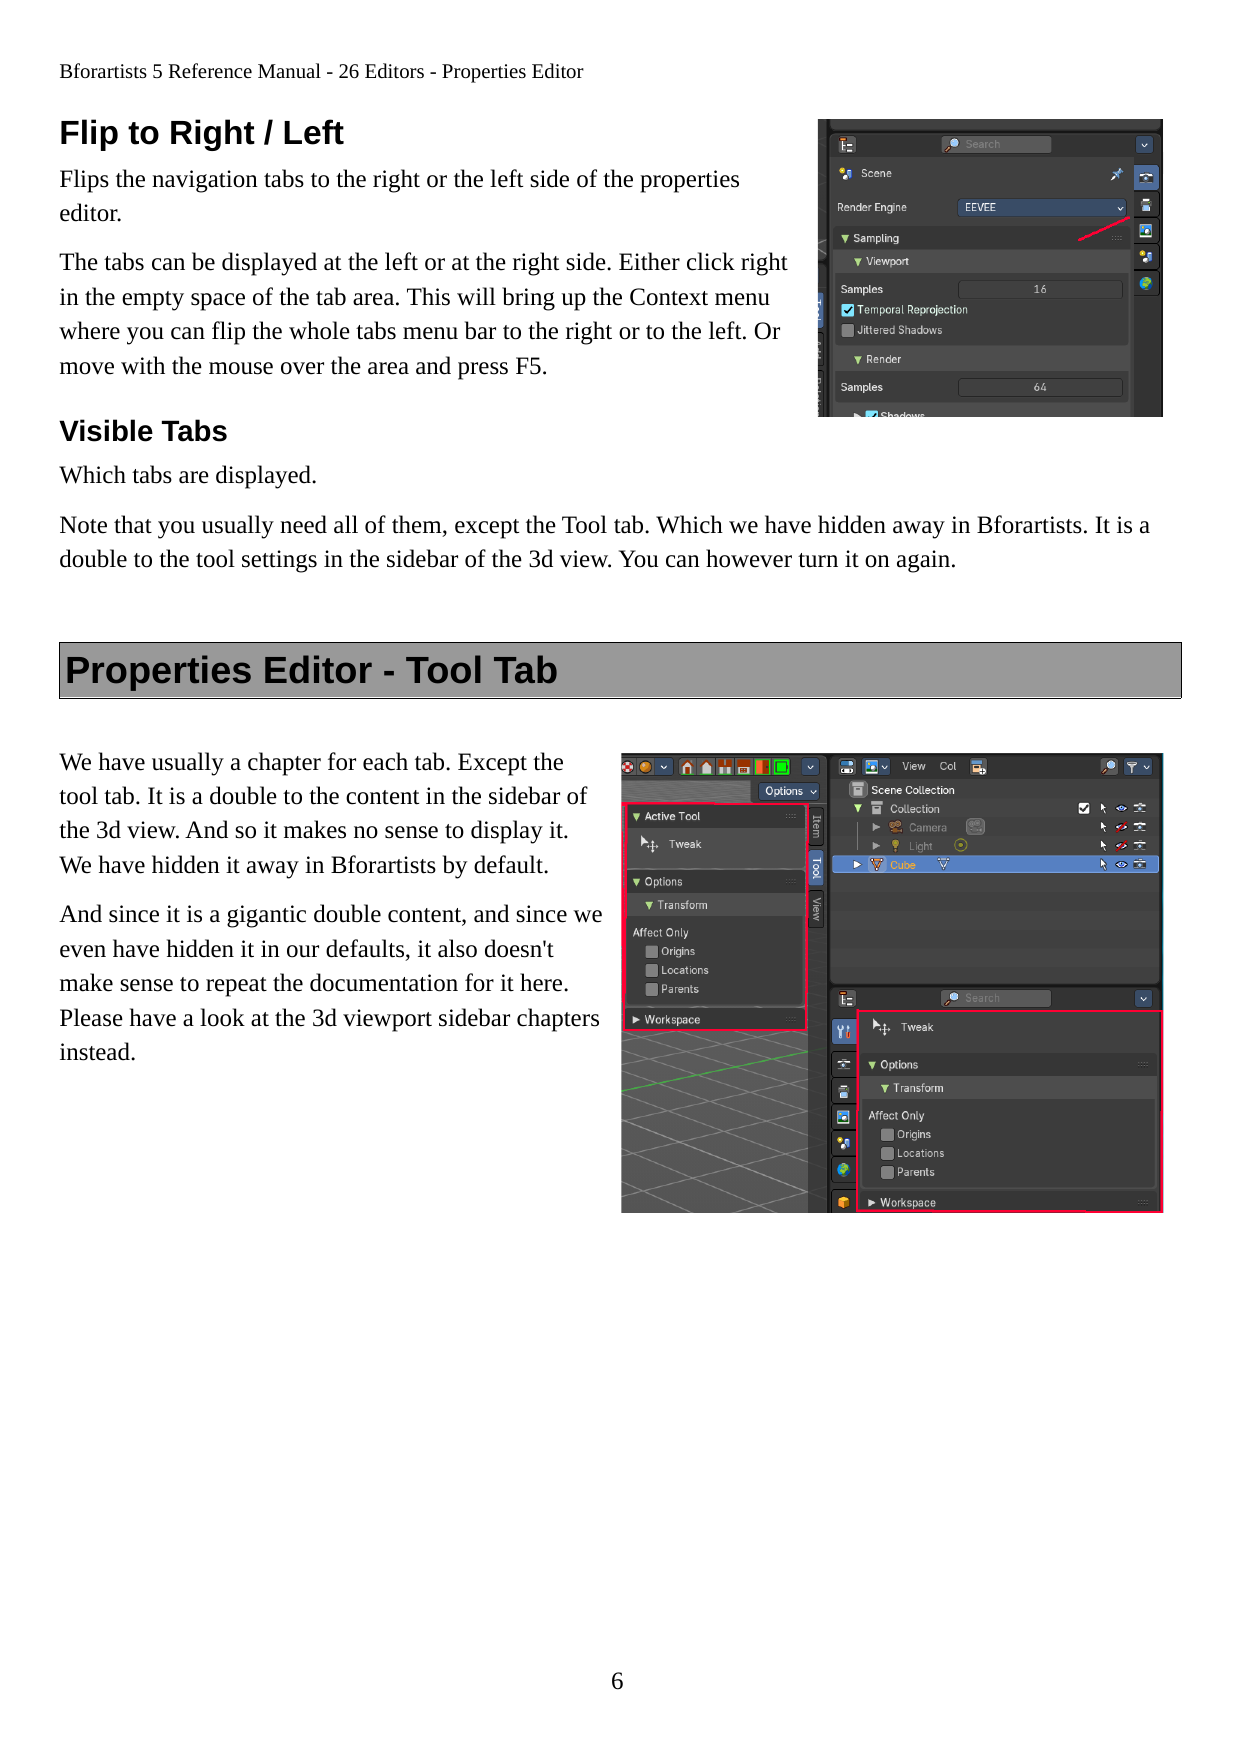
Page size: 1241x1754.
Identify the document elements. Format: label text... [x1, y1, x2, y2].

text Flips the navigation tabs to the right or the left side of the properties editor. [59, 164, 817, 227]
text Which tabs are displayed. [59, 461, 1181, 489]
text We have usually a chapter for each tab. Except the tool tab. It is a double to the content in the sidebar of the 3d view. And so it makes no sense to display it. We have hidden it away in Bforartists by default. [59, 747, 1181, 879]
subtitle Visible Tabs [59, 414, 1181, 448]
text The tabs can be displayed at the left or at the right side. Either click right in the empty space of the tab area. This will bring up the Context menu where you can flip the whole tabs menu bar to the right or to the left. Or move with the mouse over the area and press F5. [59, 247, 817, 379]
text Note that you usually need all of them, except the Tool tab. Which we have hidden away in Bforartists. It is a double to the tool settings in the sidebar of the 3d view. You can however turn it on again. [59, 510, 1181, 573]
text And since it is a gigantic double content, and since we even have hidden it in our defaults, it also doesn't make sense to repeat the documentation for it here. Please have a look at the 3d viewport sidebar chapters instead. [59, 899, 621, 1066]
picture [621, 753, 1164, 1213]
table_header Properties Editor - Tool Tab [60, 643, 1181, 697]
subtitle Flip to Right / Left [59, 113, 1181, 151]
picture [817, 119, 1164, 417]
